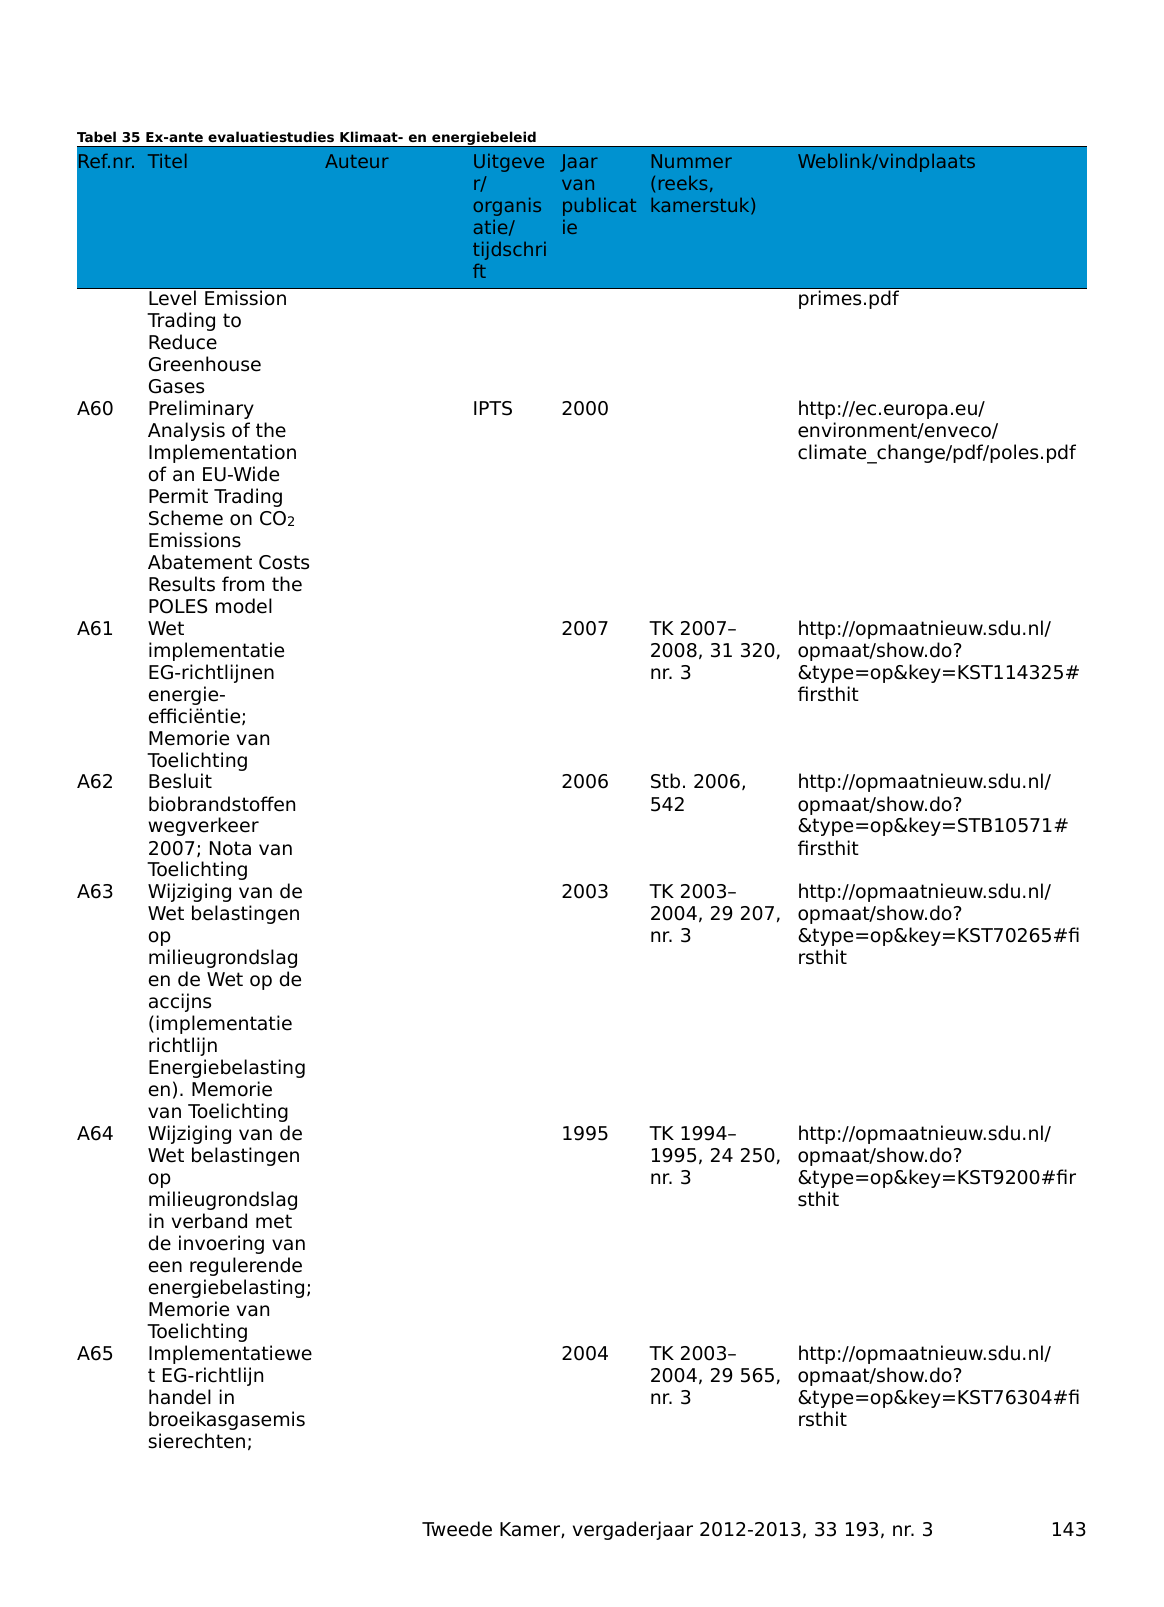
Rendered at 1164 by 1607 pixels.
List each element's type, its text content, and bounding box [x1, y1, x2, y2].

table_cell [466, 1123, 555, 1343]
table_cell Preliminary Analysis of the Implementation of an EU-Wide Permit Trading Scheme on CO2 Emissions Abatement Costs Results from the POLES model [142, 398, 319, 618]
table_cell 2007 [555, 618, 644, 771]
table_cell Auteur [319, 147, 466, 288]
table_cell [644, 398, 791, 618]
table_cell Wet implementatie EG-richtlijnen energie-efficiëntie; Memorie van Toelichting [142, 618, 319, 771]
table_cell [466, 771, 555, 881]
table_cell [319, 289, 466, 398]
table_cell 2004 [555, 1343, 644, 1453]
table_cell A61 [77, 618, 142, 771]
table_cell A64 [77, 1123, 142, 1343]
table_cell http://opmaatnieuw.sdu.nl/opmaat/show.do?&type=op&key=KST76304#firsthit [791, 1343, 1087, 1453]
table_cell http://ec.europa.eu/environment/enveco/climate_change/pdf/poles.pdf [791, 398, 1087, 618]
table_cell 2000 [555, 398, 644, 618]
table_cell Titel [142, 147, 319, 288]
table_cell http://opmaatnieuw.sdu.nl/opmaat/show.do?&type=op&key=STB10571#firsthit [791, 771, 1087, 881]
table_cell [319, 881, 466, 1123]
table_cell 1995 [555, 1123, 644, 1343]
table_cell IPTS [466, 398, 555, 618]
table_cell [555, 289, 644, 398]
table_cell A65 [77, 1343, 142, 1453]
table_cell [644, 289, 791, 398]
table_cell [319, 771, 466, 881]
table_cell [466, 1343, 555, 1453]
table_cell Besluit biobrandstoffen wegverkeer 2007; Nota van Toelichting [142, 771, 319, 881]
table_header Tabel 35 Ex-ante evaluatiestudies Klimaat- en energiebeleid [77, 130, 1087, 146]
table_cell 2003 [555, 881, 644, 1123]
table_cell A60 [77, 398, 142, 618]
table_cell http://opmaatnieuw.sdu.nl/opmaat/show.do?&type=op&key=KST9200#firsthit [791, 1123, 1087, 1343]
table_cell A63 [77, 881, 142, 1123]
table_cell [319, 398, 466, 618]
table_cell [77, 289, 142, 398]
table_cell [466, 289, 555, 398]
table_cell Ref.nr. [77, 147, 142, 288]
table_cell Wijziging van de Wet belastingen op milieugrondslag en de Wet op de accijns (implementatie richtlijn Energiebelastingen). Memorie van Toelichting [142, 881, 319, 1123]
table_cell TK 2003–2004, 29 565, nr. 3 [644, 1343, 791, 1453]
table_cell Stb. 2006, 542 [644, 771, 791, 881]
table_cell [319, 1343, 466, 1453]
table_cell TK 1994–1995, 24 250, nr. 3 [644, 1123, 791, 1343]
table_cell Level Emission Trading to Reduce Greenhouse Gases [142, 289, 319, 398]
table_cell [319, 618, 466, 771]
table_cell http://opmaatnieuw.sdu.nl/opmaat/show.do?&type=op&key=KST70265#firsthit [791, 881, 1087, 1123]
table_cell Wijziging van de Wet belastingen op milieugrondslag in verband met de invoering van een regulerende energiebelasting; Memorie van Toelichting [142, 1123, 319, 1343]
table_cell Weblink/vindplaats [791, 147, 1087, 288]
table_cell Jaar van publicatie [555, 147, 644, 288]
table_cell 2006 [555, 771, 644, 881]
table_cell http://opmaatnieuw.sdu.nl/opmaat/show.do?&type=op&key=KST114325#firsthit [791, 618, 1087, 771]
table_cell TK 2003–2004, 29 207, nr. 3 [644, 881, 791, 1123]
table_cell TK 2007–2008, 31 320, nr. 3 [644, 618, 791, 771]
table_cell A62 [77, 771, 142, 881]
table_cell [319, 1123, 466, 1343]
table_cell [466, 618, 555, 771]
table_cell [466, 881, 555, 1123]
table_cell Nummer (reeks, kamerstuk) [644, 147, 791, 288]
table_cell Uitgever/organisatie/tijdschrift [466, 147, 555, 288]
table_cell Implementatiewet EG-richtlijn handel in broeikasgasemissierechten; [142, 1343, 319, 1453]
table_cell primes.pdf [791, 289, 1087, 398]
